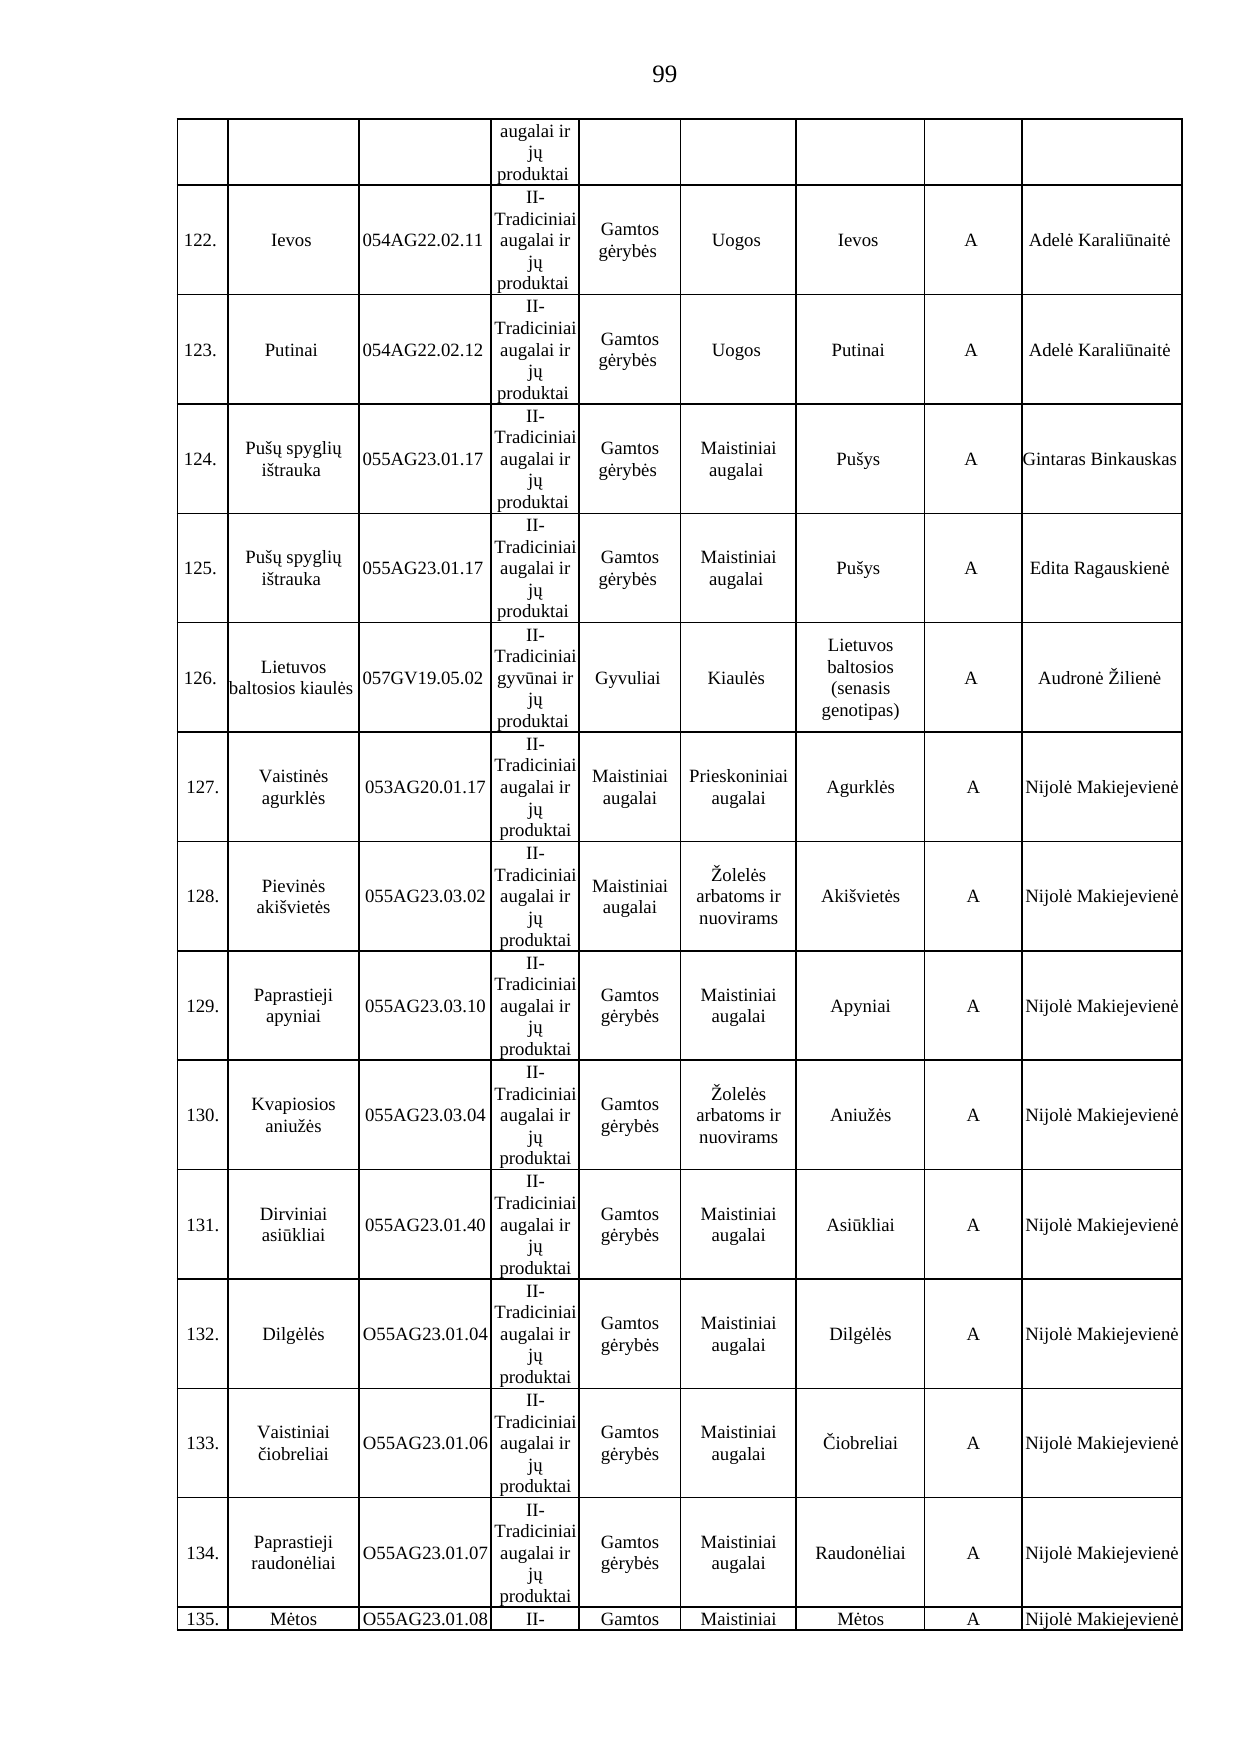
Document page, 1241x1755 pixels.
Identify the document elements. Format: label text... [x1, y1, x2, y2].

table_cell Maistiniai augalai [681, 514, 795, 622]
table_cell O55AG23.01.04 [360, 1280, 490, 1387]
table_cell 134. [178, 1498, 227, 1606]
table_cell A [925, 952, 1021, 1059]
table_cell [229, 120, 358, 184]
table_cell augalai ir jų produktai [492, 120, 578, 184]
table_cell A [925, 842, 1021, 950]
table_cell II-Tradiciniai augalai ir jų produktai [492, 514, 578, 622]
table_cell Maistiniai augalai [681, 405, 795, 512]
table_cell Aniužės [797, 1061, 924, 1169]
table_cell Raudonėliai [797, 1498, 924, 1606]
table_cell [580, 120, 680, 184]
table_cell Paprastieji apyniai [229, 952, 358, 1059]
table_cell Nijolė Makiejevienė [1023, 1389, 1181, 1497]
table_cell 135. [178, 1608, 227, 1629]
table_cell Gamtos [580, 1608, 680, 1629]
table_cell Nijolė Makiejevienė [1023, 1170, 1181, 1278]
table_cell 055AG23.01.17 [360, 405, 490, 512]
table_cell A [925, 1389, 1021, 1497]
table_cell A [925, 733, 1021, 841]
table_cell A [925, 623, 1021, 731]
table_cell Maistiniai augalai [681, 1280, 795, 1387]
table_cell Uogos [681, 186, 795, 294]
table_cell Ievos [229, 186, 358, 294]
table_cell 126. [178, 623, 227, 731]
table_cell Nijolė Makiejevienė [1023, 842, 1181, 950]
table_cell A [925, 1608, 1021, 1629]
table_cell Gamtos gėrybės [580, 295, 680, 403]
table_cell Maistiniai augalai [681, 1389, 795, 1497]
table_cell 127. [178, 733, 227, 841]
table_cell Maistiniai augalai [580, 842, 680, 950]
table_cell Akišvietės [797, 842, 924, 950]
table_cell Adelė Karaliūnaitė [1023, 186, 1181, 294]
table_cell II-Tradiciniai augalai ir jų produktai [492, 405, 578, 512]
table_cell Čiobreliai [797, 1389, 924, 1497]
table_cell Gamtos gėrybės [580, 952, 680, 1059]
table_cell Asiūkliai [797, 1170, 924, 1278]
table_cell A [925, 514, 1021, 622]
table_cell 054AG22.02.12 [360, 295, 490, 403]
table_cell Putinai [797, 295, 924, 403]
table_cell Paprastieji raudonėliai [229, 1498, 358, 1606]
table_cell Vaistiniai čiobreliai [229, 1389, 358, 1497]
table_cell Gamtos gėrybės [580, 514, 680, 622]
table_cell Pušų spyglių ištrauka [229, 405, 358, 512]
table_cell Pušys [797, 514, 924, 622]
table_cell Dilgėlės [797, 1280, 924, 1387]
table_cell II-Tradiciniai augalai ir jų produktai [492, 842, 578, 950]
table_cell II-Tradiciniai augalai ir jų produktai [492, 295, 578, 403]
table_cell 131. [178, 1170, 227, 1278]
table_cell Nijolė Makiejevienė [1023, 1498, 1181, 1606]
table_cell Pievinės akišvietės [229, 842, 358, 950]
table_cell Nijolė Makiejevienė [1023, 733, 1181, 841]
table_cell Adelė Karaliūnaitė [1023, 295, 1181, 403]
table_cell Gintaras Binkauskas [1023, 405, 1181, 512]
table_cell 128. [178, 842, 227, 950]
table_cell Edita Ragauskienė [1023, 514, 1181, 622]
table_cell Gamtos gėrybės [580, 186, 680, 294]
table_cell 123. [178, 295, 227, 403]
table_cell 054AG22.02.11 [360, 186, 490, 294]
table_cell Pušys [797, 405, 924, 512]
table_cell Žolelės arbatoms ir nuovirams [681, 1061, 795, 1169]
table_cell [178, 120, 227, 184]
table_cell A [925, 1061, 1021, 1169]
table_cell 122. [178, 186, 227, 294]
table_cell II-Tradiciniai augalai ir jų produktai [492, 952, 578, 1059]
table_cell Audronė Žilienė [1023, 623, 1181, 731]
table_cell Pušų spyglių ištrauka [229, 514, 358, 622]
table_cell II-Tradiciniai augalai ir jų produktai [492, 1170, 578, 1278]
table_cell Gyvuliai [580, 623, 680, 731]
table_cell 055AG23.01.40 [360, 1170, 490, 1278]
table_cell II-Tradiciniai augalai ir jų produktai [492, 733, 578, 841]
table_cell II-Tradiciniai augalai ir jų produktai [492, 1498, 578, 1606]
table_cell O55AG23.01.06 [360, 1389, 490, 1497]
table_cell Gamtos gėrybės [580, 1389, 680, 1497]
table_cell Gamtos gėrybės [580, 1061, 680, 1169]
table_cell [1023, 120, 1181, 184]
table_cell 057GV19.05.02 [360, 623, 490, 731]
table_cell Uogos [681, 295, 795, 403]
table_cell Prieskoniniai augalai [681, 733, 795, 841]
table_cell O55AG23.01.08 [360, 1608, 490, 1629]
table_cell II-Tradiciniai augalai ir jų produktai [492, 1280, 578, 1387]
table_cell A [925, 295, 1021, 403]
table_cell 130. [178, 1061, 227, 1169]
table_cell Vaistinės agurklės [229, 733, 358, 841]
table_cell A [925, 1280, 1021, 1387]
table_cell A [925, 1498, 1021, 1606]
table_cell [681, 120, 795, 184]
table_cell Kiaulės [681, 623, 795, 731]
table_cell A [925, 405, 1021, 512]
table_cell Nijolė Makiejevienė [1023, 1280, 1181, 1387]
table_cell [925, 120, 1021, 184]
table_cell Gamtos gėrybės [580, 1170, 680, 1278]
table_cell Dilgėlės [229, 1280, 358, 1387]
table_cell II-Tradiciniai augalai ir jų produktai [492, 1389, 578, 1497]
table_cell Nijolė Makiejevienė [1023, 1061, 1181, 1169]
table_cell Maistiniai augalai [681, 1170, 795, 1278]
table_cell 129. [178, 952, 227, 1059]
table_cell II-Tradiciniai gyvūnai ir jų produktai [492, 623, 578, 731]
table_cell II-Tradiciniai augalai ir jų produktai [492, 186, 578, 294]
table_cell [797, 120, 924, 184]
table_cell Putinai [229, 295, 358, 403]
table_cell Agurklės [797, 733, 924, 841]
table_cell 132. [178, 1280, 227, 1387]
table_cell Gamtos gėrybės [580, 1280, 680, 1387]
table_cell Kvapiosios aniužės [229, 1061, 358, 1169]
table_cell Mėtos [229, 1608, 358, 1629]
table_cell Maistiniai augalai [580, 733, 680, 841]
table_cell Apyniai [797, 952, 924, 1059]
table_cell 055AG23.03.04 [360, 1061, 490, 1169]
table_cell [360, 120, 490, 184]
table_cell Maistiniai augalai [681, 1498, 795, 1606]
table_cell 055AG23.03.10 [360, 952, 490, 1059]
table_cell Gamtos gėrybės [580, 1498, 680, 1606]
table_cell Maistiniai [681, 1608, 795, 1629]
table_cell 053AG20.01.17 [360, 733, 490, 841]
table_cell Žolelės arbatoms ir nuovirams [681, 842, 795, 950]
table_cell II-Tradiciniai augalai ir jų produktai [492, 1061, 578, 1169]
table_cell Dirviniai asiūkliai [229, 1170, 358, 1278]
table_cell Ievos [797, 186, 924, 294]
table_cell 055AG23.01.17 [360, 514, 490, 622]
table_cell 055AG23.03.02 [360, 842, 490, 950]
table_cell Maistiniai augalai [681, 952, 795, 1059]
table_cell Lietuvos baltosios (senasis genotipas) [797, 623, 924, 731]
table_cell II- [492, 1608, 578, 1629]
table_cell Nijolė Makiejevienė [1023, 952, 1181, 1059]
table_cell 133. [178, 1389, 227, 1497]
table_cell A [925, 1170, 1021, 1278]
table_cell A [925, 186, 1021, 294]
table_cell Mėtos [797, 1608, 924, 1629]
table_cell Gamtos gėrybės [580, 405, 680, 512]
table_cell O55AG23.01.07 [360, 1498, 490, 1606]
table_cell 125. [178, 514, 227, 622]
table_cell Nijolė Makiejevienė [1023, 1608, 1181, 1629]
table_cell 124. [178, 405, 227, 512]
table_cell Lietuvos baltosios kiaulės [229, 623, 358, 731]
